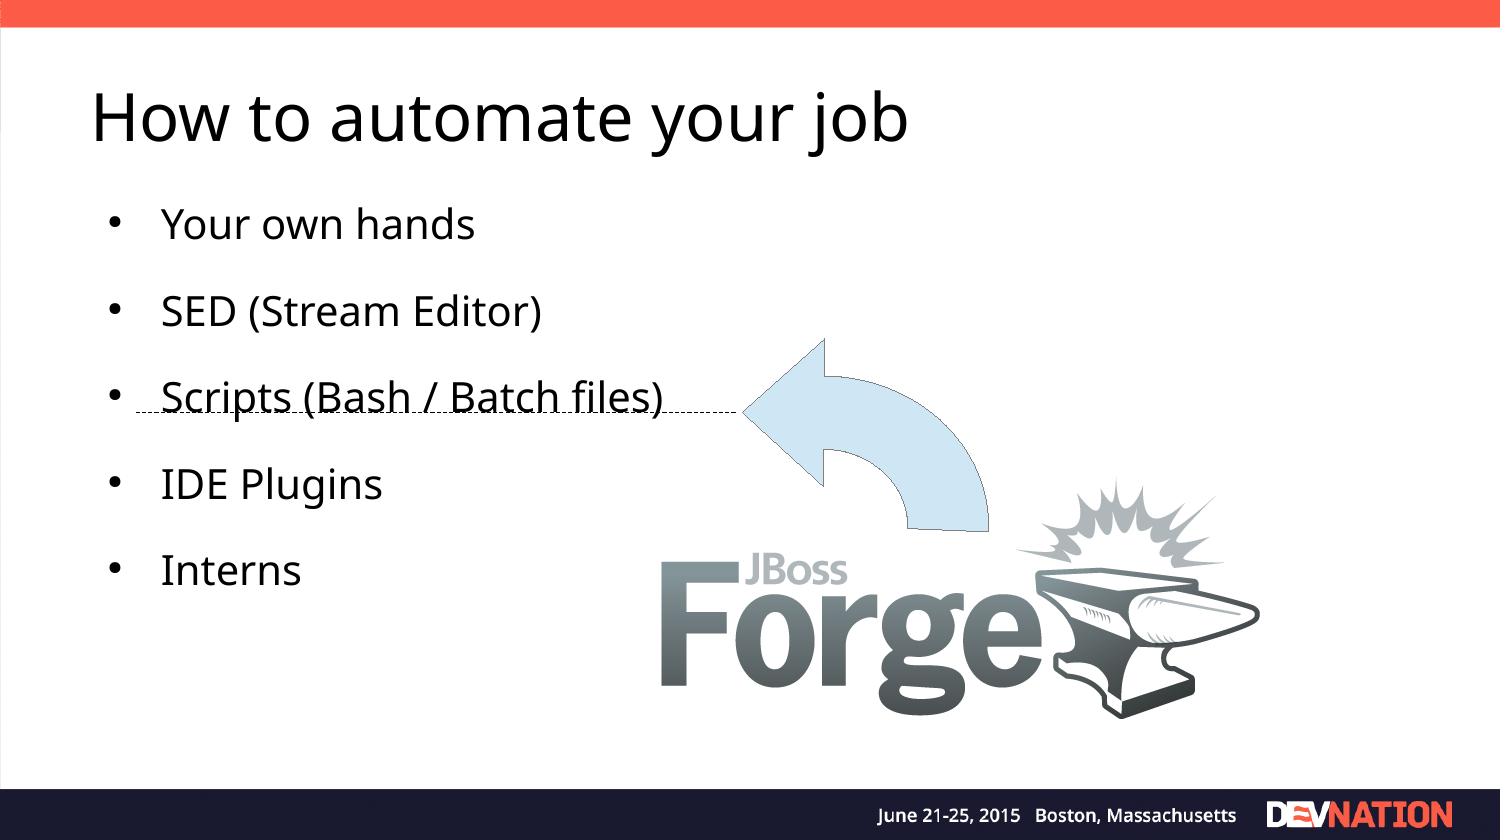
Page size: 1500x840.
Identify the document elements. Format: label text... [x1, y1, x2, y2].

text_box [742, 338, 980, 476]
title How to automate your job [90, 44, 1440, 186]
picture [0, 0, 1500, 840]
list Your own hands SED (Stream Editor) Scripts (Bash / Batch files) IDE Plugins Interns [90, 194, 1441, 683]
